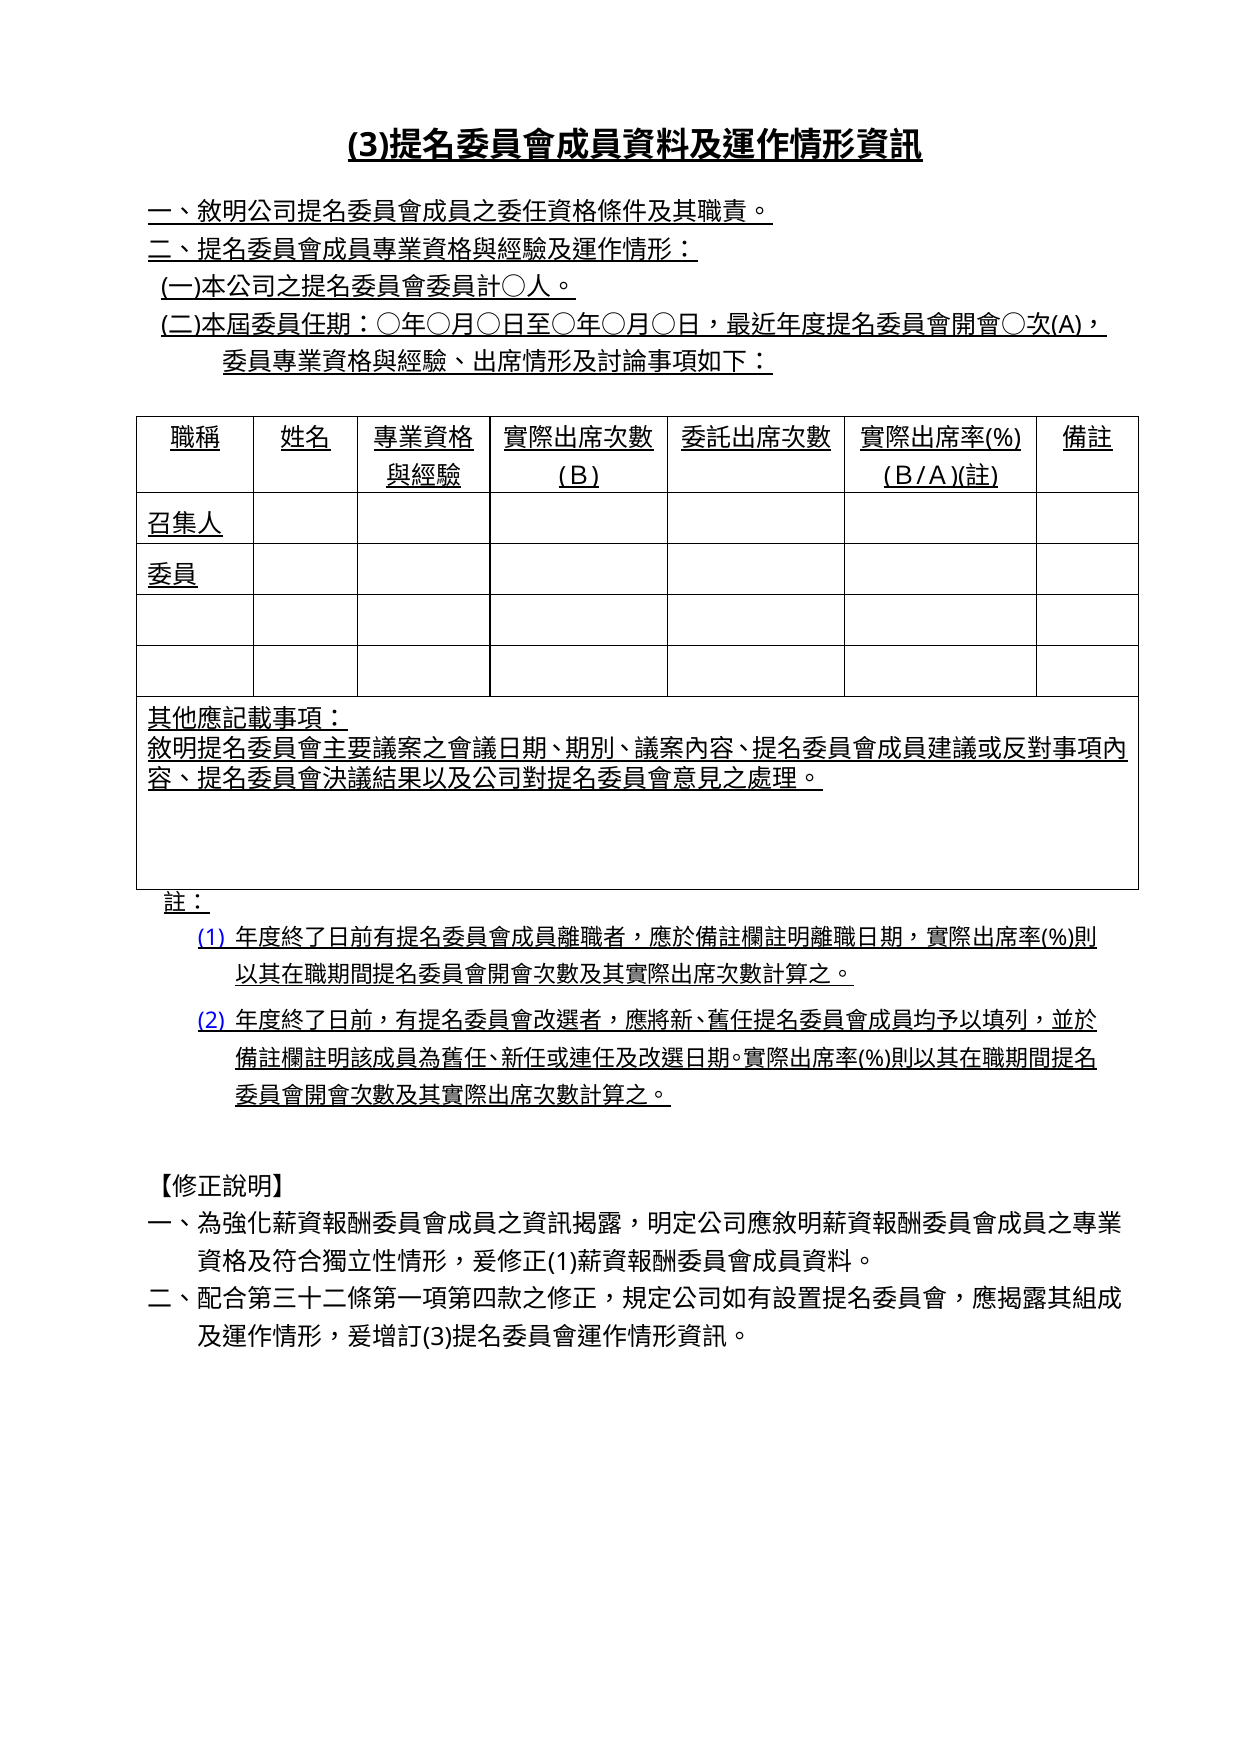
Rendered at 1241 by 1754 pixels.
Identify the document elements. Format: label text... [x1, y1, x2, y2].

table_cell [254, 544, 357, 594]
text 二、配合第三十二條第一項第四款之修正，規定公司如有設置提名委員會，應揭露其組成及運作情形，爰增訂(3)提名委員會運作情形資訊。 [148, 1278, 1122, 1353]
list 以其在職期間提名委員會開會次數及其實際出席次數計算之。 [198, 949, 1097, 990]
table_header 職稱 [137, 417, 253, 492]
table_cell [1037, 493, 1138, 543]
table_cell [491, 646, 667, 696]
text 一、為強化薪資報酬委員會成員之資訊揭露，明定公司應敘明薪資報酬委員會成員之專業資格及符合獨立性情形，爰修正(1)薪資報酬委員會成員資料。 [148, 1203, 1122, 1278]
table_cell 召集人 [137, 493, 253, 543]
table_cell [254, 646, 357, 696]
table_cell [845, 646, 1036, 696]
table_header 專業資格 與經驗 [358, 417, 489, 492]
table_cell [491, 544, 667, 594]
text (一)本公司之提名委員會委員計○人。 [148, 266, 1122, 303]
table_cell [1037, 646, 1138, 696]
list 備註欄註明該成員為舊任、新任或連任及改選日期。實際出席率(%)則以其在職期間提名委員會開會次數及其實際出席次數計算之。 [198, 1032, 1097, 1111]
table_cell [845, 595, 1036, 645]
table_cell [358, 544, 489, 594]
text 二、提名委員會成員專業資格與經驗及運作情形： [148, 228, 1122, 266]
table_cell [845, 493, 1036, 543]
table_cell [491, 493, 667, 543]
table_cell [358, 493, 489, 543]
table_cell [845, 544, 1036, 594]
table_header 委託出席次數 [668, 417, 844, 492]
table_cell [137, 646, 253, 696]
text 【修正說明】 [148, 1165, 1122, 1203]
table_header 姓名 [254, 417, 357, 492]
list 年度終了日前，有提名委員會改選者，應將新、舊任提名委員會成員均予以填列，並於 [198, 998, 1097, 1030]
table_cell [1037, 544, 1138, 594]
table_cell [668, 595, 844, 645]
text 註： [164, 890, 1122, 915]
table_cell [1037, 595, 1138, 645]
table_cell [668, 493, 844, 543]
text 一、敘明公司提名委員會成員之委任資格條件及其職責。 [148, 191, 1122, 228]
text (3)提名委員會成員資料及運作情形資訊 [148, 118, 1122, 167]
list 年度終了日前有提名委員會成員離職者，應於備註欄註明離職日期，實際出席率(%)則 [198, 915, 1097, 947]
table_cell [137, 595, 253, 645]
table_header 備註 [1037, 417, 1138, 492]
table_cell [254, 493, 357, 543]
table_cell [358, 595, 489, 645]
table_cell 其他應記載事項： 敘明提名委員會主要議案之會議日期、期別、議案內容、提名委員會成員建議或反對事項內容、提名委員會決議結果以及公司對提名委員會意見之處理。 [137, 697, 1138, 889]
table_header 實際出席次數(Ｂ) [491, 417, 667, 492]
text (二)本屆委員任期：○年○月○日至○年○月○日，最近年度提名委員會開會○次(A)，委員專業資格與經驗、出席情形及討論事項如下： [148, 303, 1122, 378]
table_cell 委員 [137, 544, 253, 594]
table_header 實際出席率(%) (Ｂ/Ａ)(註) [845, 417, 1036, 492]
table_cell [668, 544, 844, 594]
table_cell [358, 646, 489, 696]
table_cell [491, 595, 667, 645]
table_cell [254, 595, 357, 645]
table_cell [668, 646, 844, 696]
